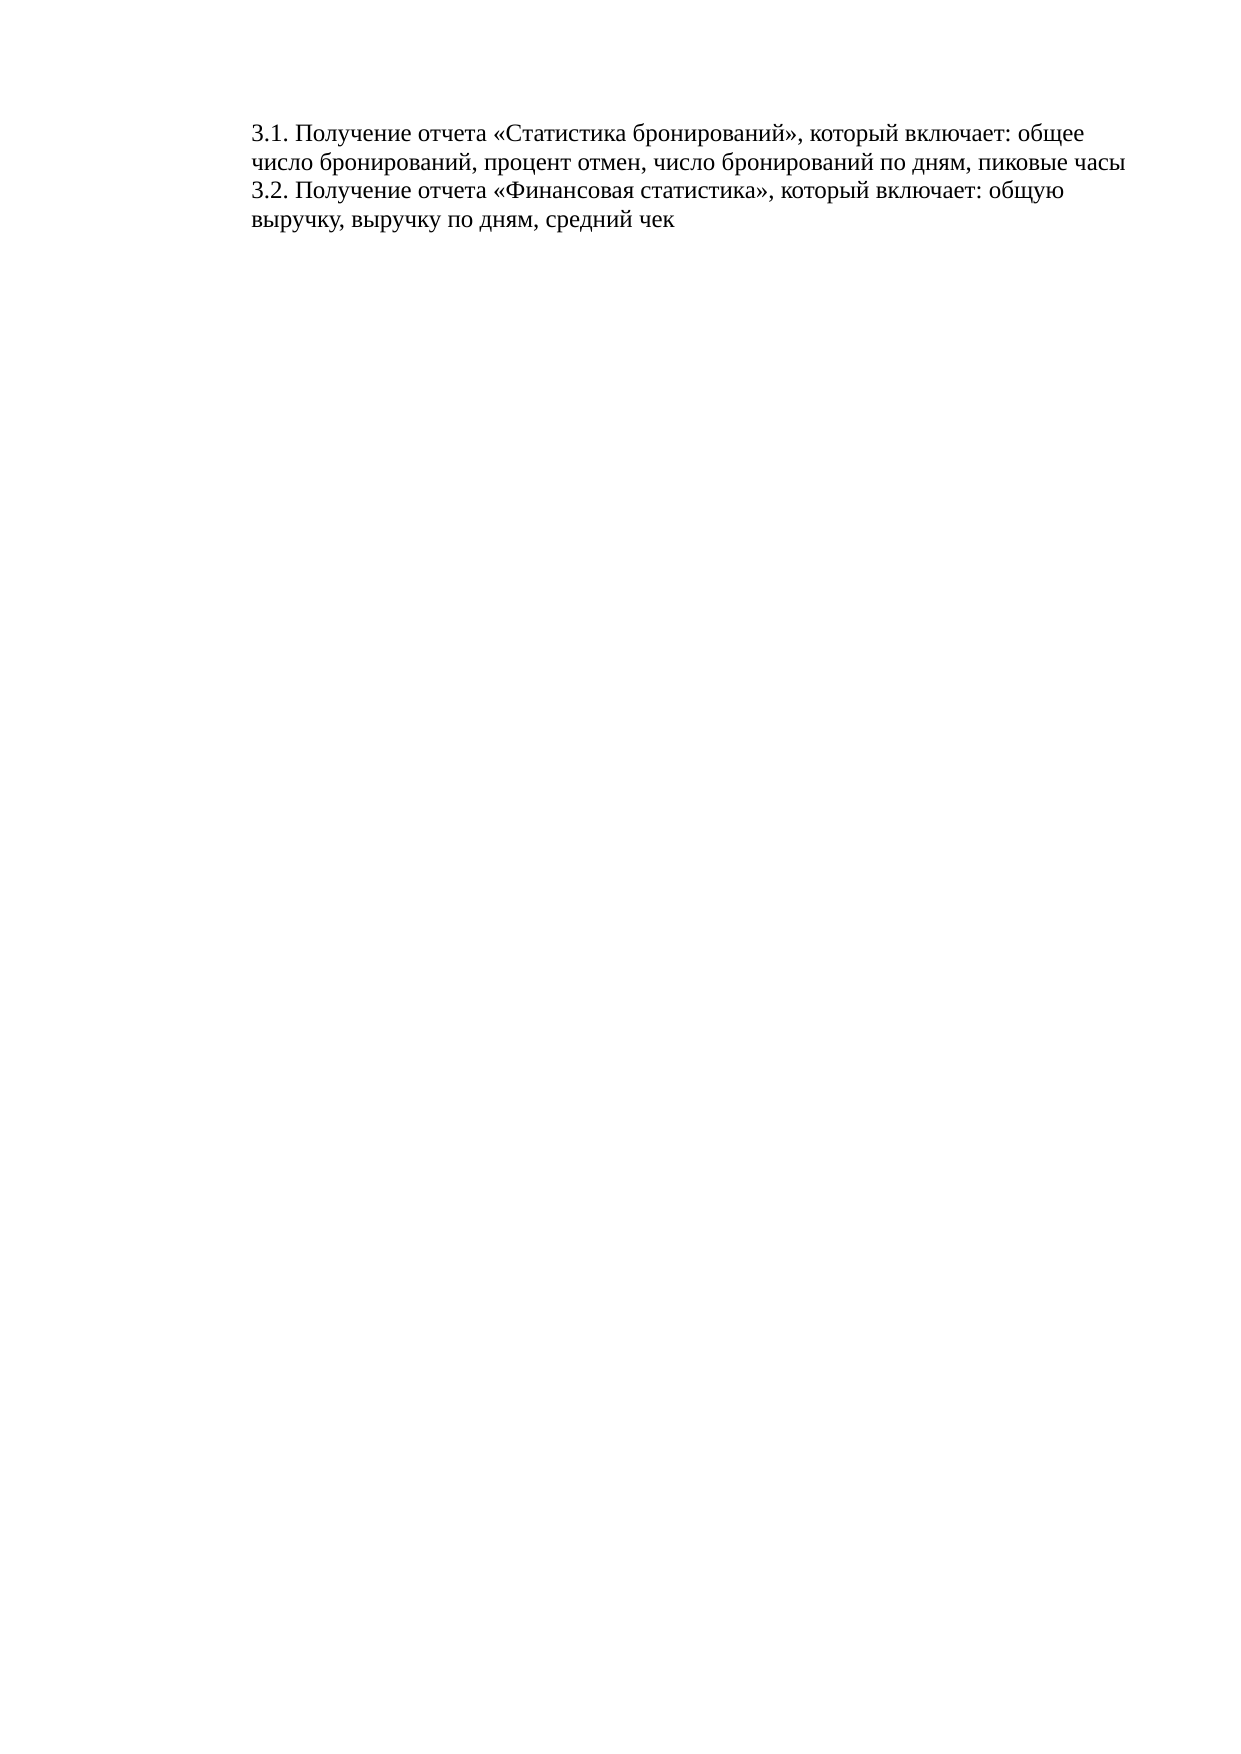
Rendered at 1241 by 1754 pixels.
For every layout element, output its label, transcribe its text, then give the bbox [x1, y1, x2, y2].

text 3.1. Получение отчета «Cтатистика бронирований», который включает: общее число бронирований, процент отмен, число бронирований по дням, пиковые часы [177, 118, 1152, 176]
text 3.2. Получение отчета «Финансовая статистика», который включает: общую выручку, выручку по дням, средний чек [177, 176, 1152, 233]
